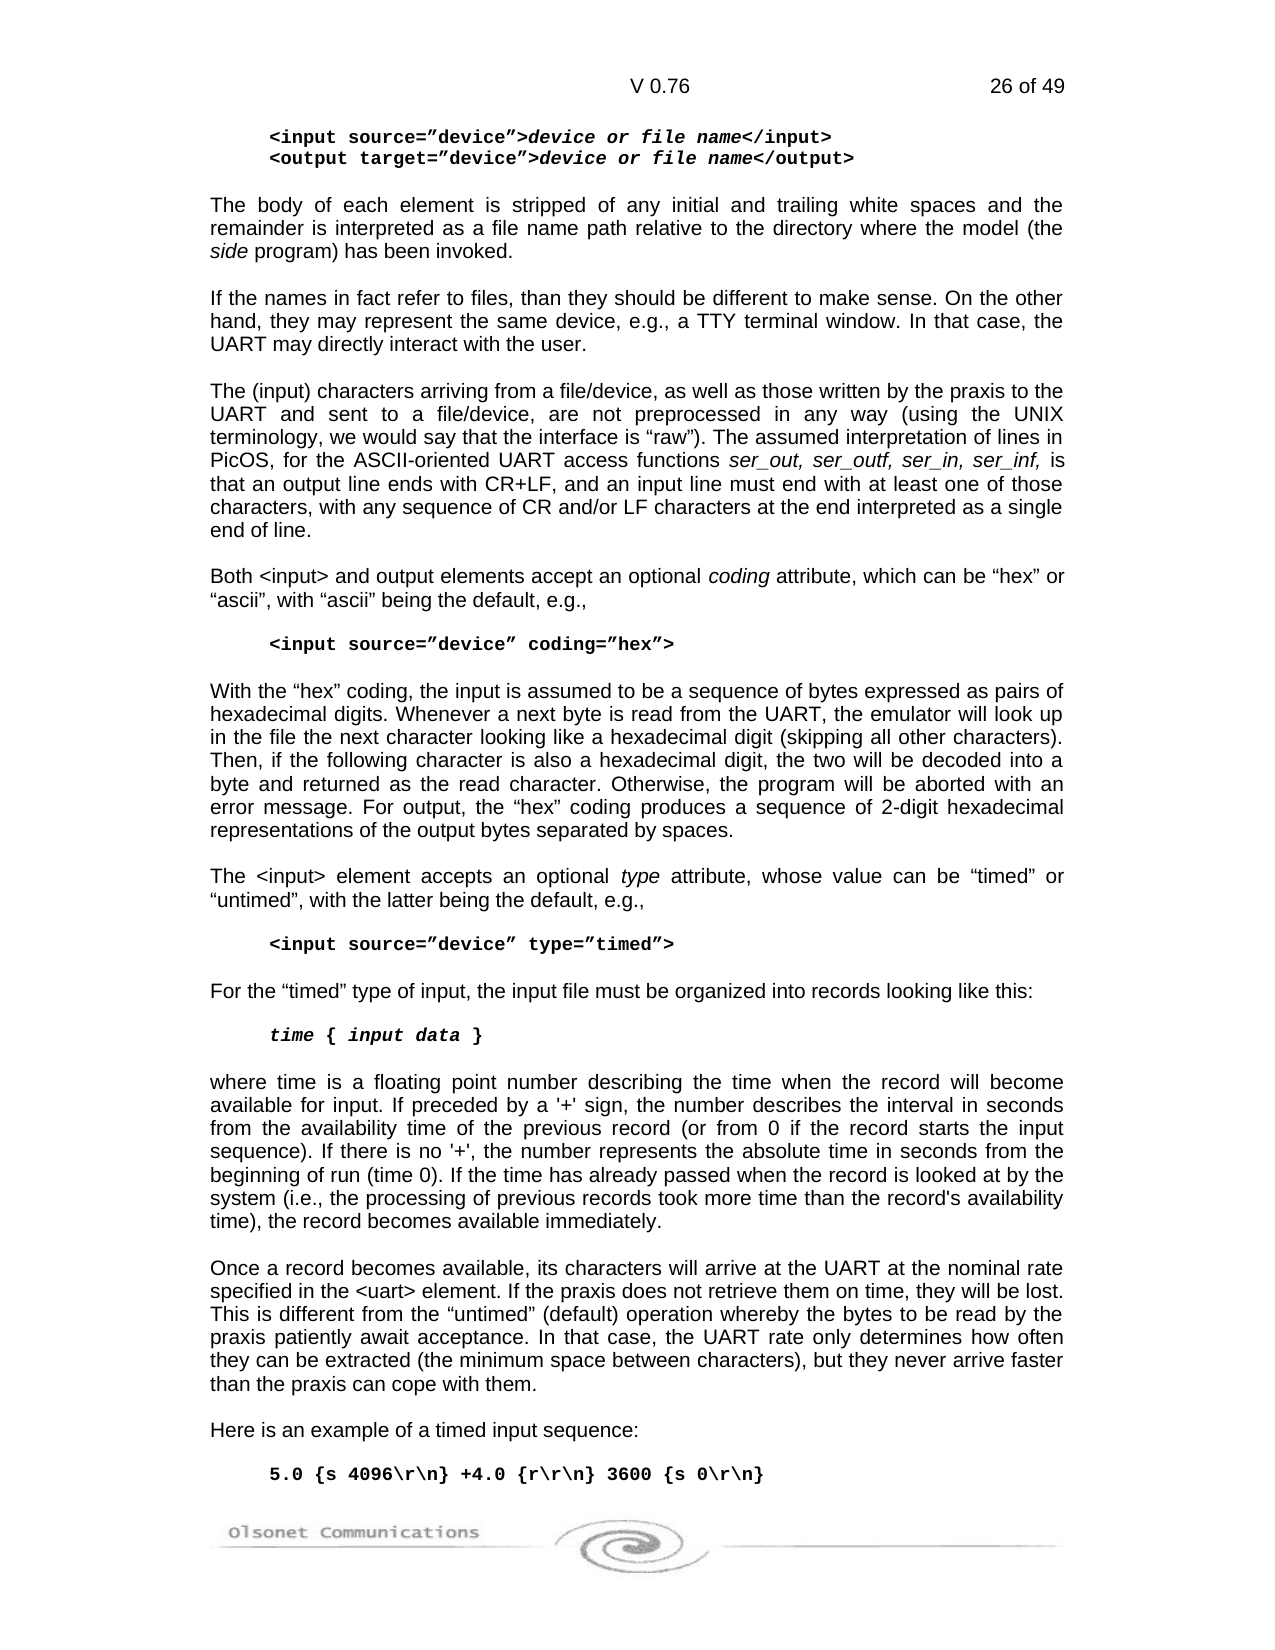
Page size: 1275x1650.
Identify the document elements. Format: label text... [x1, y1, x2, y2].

text <output target=”device”>device or file name</output> [269, 149, 1065, 170]
text <input source=”device” coding=”hex”> [269, 635, 1065, 656]
text The (input) characters arriving from a file/device, as well as those written by the praxis to the UART and sent to a file/device, are not preprocessed in any way (using the UNIX terminology, we would say that the interface is “raw”). The assumed interpretation of lines in PicOS, for the ASCII-oriented UART access functions ser_out, ser_outf, ser_in, ser_inf, is that an output line ends with CR+LF, and an input line must end with at least one of those characters, with any sequence of CR and/or LF characters at the end interpreted as a single end of line. [210, 379, 1065, 542]
text time { input data } [269, 1026, 1065, 1047]
picture [210, 1504, 1065, 1596]
text <input source=”device” type=”timed”> [269, 935, 1065, 956]
text With the “hex” coding, the input is assumed to be a sequence of bytes expressed as pairs of hexadecimal digits. Whenever a next byte is read from the UART, the emulator will look up in the file the next character looking like a hexadecimal digit (skipping all other characters). Then, if the following character is also a hexadecimal digit, the two will be decoded into a byte and returned as the read character. Otherwise, the program will be aborted with an error message. For output, the “hex” coding produces a sequence of 2-digit hexadecimal representations of the output bytes separated by spaces. [210, 679, 1065, 842]
text Once a record becomes available, its characters will arrive at the UART at the nominal rate specified in the <uart> element. If the praxis does not retrieve them on time, they will be lost. This is different from the “untimed” (default) operation whereby the bytes to be read by the praxis patiently await acceptance. In that case, the UART rate only determines how often they can be extracted (the minimum space between characters), but they never arrive faster than the praxis can cope with them. [210, 1256, 1065, 1395]
text <input source=”device”>device or file name</input> [269, 128, 1065, 149]
text Here is an example of a timed input sequence: [210, 1419, 1065, 1442]
text If the names in fact refer to files, than they should be different to make sense. On the other hand, they may represent the same device, e.g., a TTY terminal window. In that case, the UART may directly interact with the user. [210, 286, 1065, 356]
text The <input> element accepts an optional type attribute, whose value can be “timed” or “untimed”, with the latter being the default, e.g., [210, 865, 1065, 912]
text 5.0 {s 4096\r\n} +4.0 {r\r\n} 3600 {s 0\r\n} [269, 1465, 1065, 1486]
text The body of each element is stripped of any initial and trailing white spaces and the remainder is interpreted as a file name path relative to the directory where the model (the side program) has been invoked. [210, 193, 1065, 263]
text Both <input> and output elements accept an optional coding attribute, which can be “hex” or “ascii”, with “ascii” being the default, e.g., [210, 565, 1065, 612]
text where time is a floating point number describing the time when the record will become available for input. If preceded by a '+' sign, the number describes the interval in seconds from the availability time of the previous record (or from 0 if the record starts the input sequence). If there is no '+', the number represents the absolute time in seconds from the beginning of run (time 0). If the time has already passed when the record is looked at by the system (i.e., the processing of previous records took more time than the record's availability time), the record becomes available immediately. [210, 1070, 1065, 1233]
text For the “timed” type of input, the input file must be organized into records looking like this: [210, 979, 1065, 1002]
